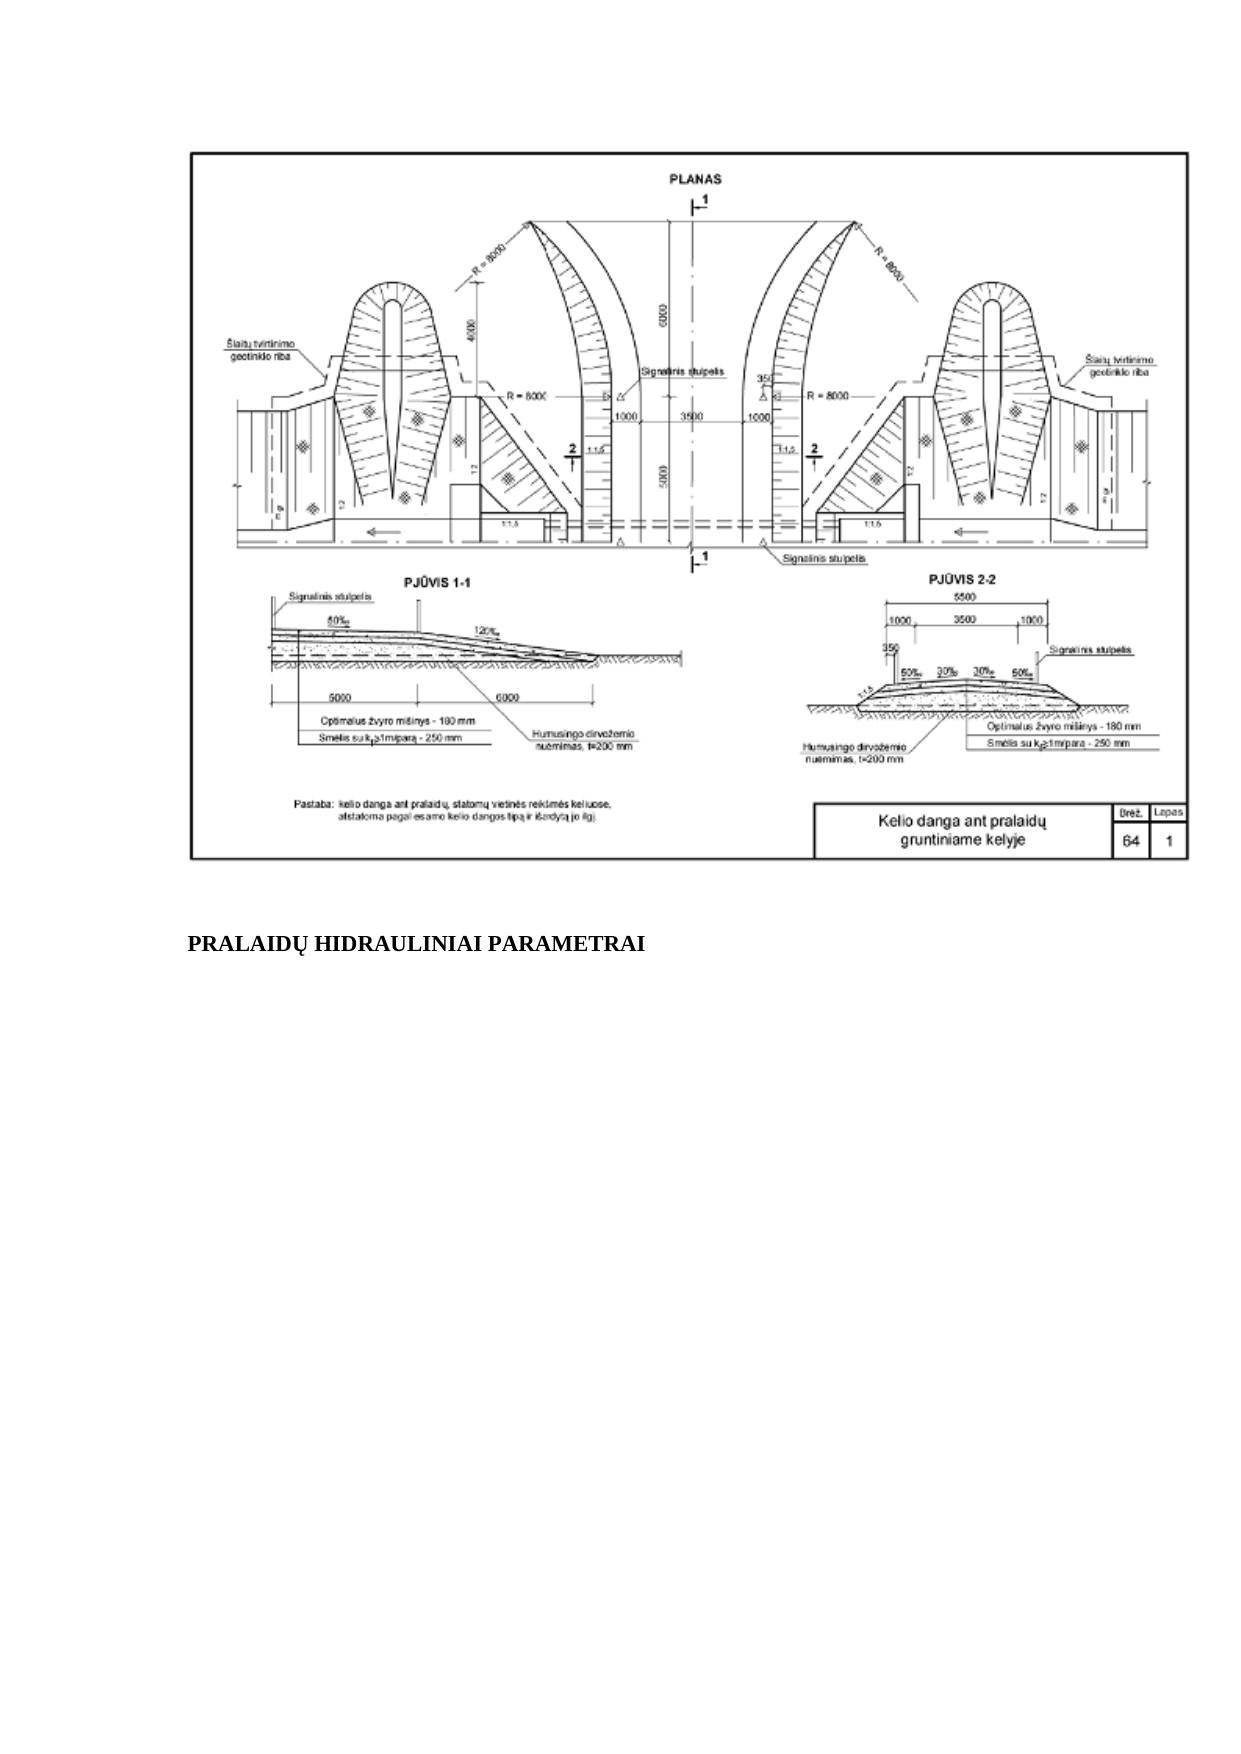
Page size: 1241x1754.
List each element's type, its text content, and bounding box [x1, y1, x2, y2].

text PRALAIDŲ HIDRAULINIAI PARAMETRAI [187, 931, 1053, 957]
